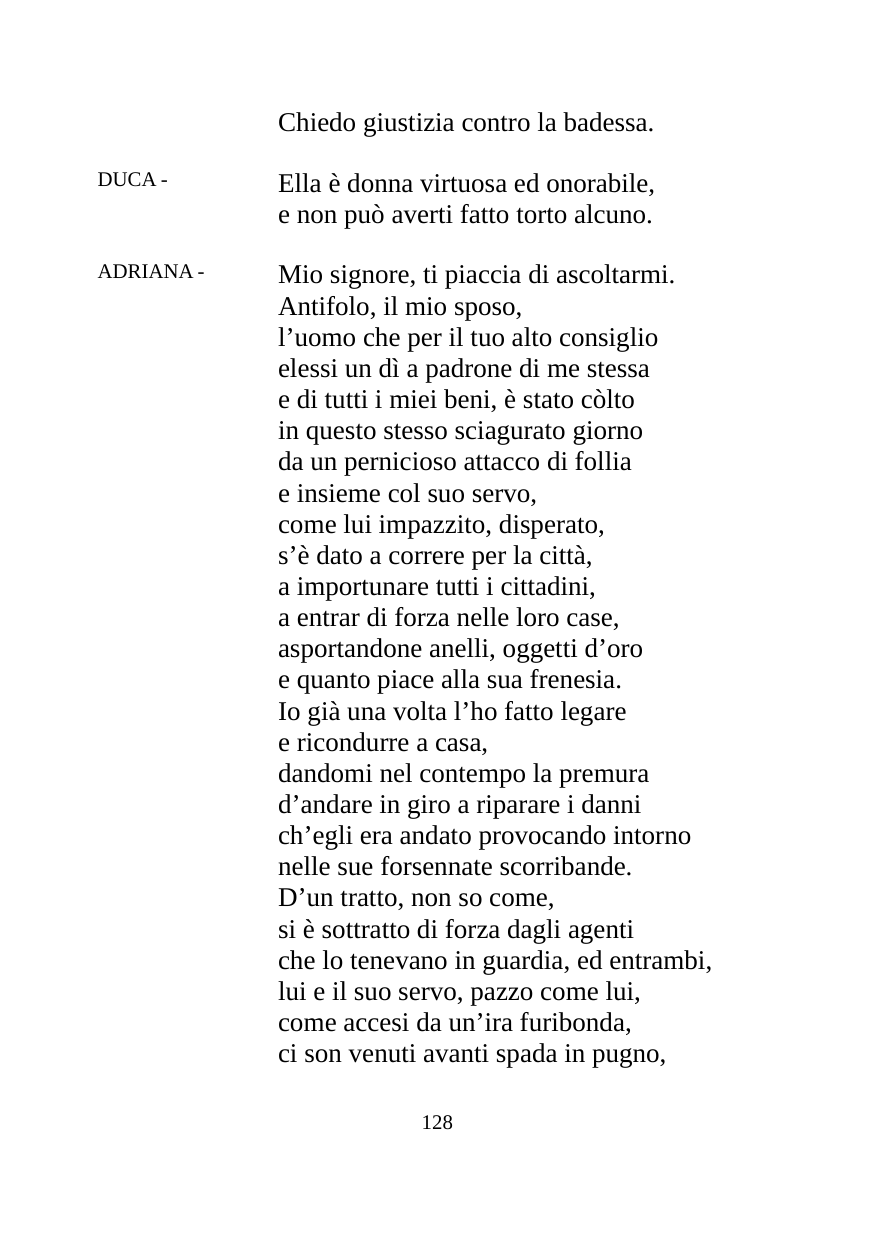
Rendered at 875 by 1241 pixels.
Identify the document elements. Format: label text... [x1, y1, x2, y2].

table_cell [90, 106, 271, 167]
table_cell Ella è donna virtuosa ed onorabile, e non può averti fatto torto alcuno. [271, 167, 781, 259]
table_cell DUCA - [90, 167, 271, 259]
table_cell Chiedo giustizia contro la badessa. [271, 106, 781, 167]
table_cell Mio signore, ti piaccia di ascoltarmi. Antifolo, il mio sposo, l’uomo che per il tuo alto consiglio elessi un dì a padrone di me stessa e di tutti i miei beni, è stato còlto in questo stesso sciagurato giorno da un pernicioso attacco di follia e insieme col suo servo, come lui impazzito, disperato, s’è dato a correre per la città, a importunare tutti i cittadini, a entrar di forza nelle loro case, asportandone anelli, oggetti d’oro e quanto piace alla sua frenesia. Io già una volta l’ho fatto legare e ricondurre a casa, dandomi nel contempo la premura d’andare in giro a riparare i danni ch’egli era andato provocando intorno nelle sue forsennate scorribande. D’un tratto, non so come, si è sottratto di forza dagli agenti che lo tenevano in guardia, ed entrambi, lui e il suo servo, pazzo come lui, come accesi da un’ira furibonda, ci son venuti avanti spada in pugno, [271, 259, 781, 1068]
table_cell ADRIANA - [90, 259, 271, 1068]
